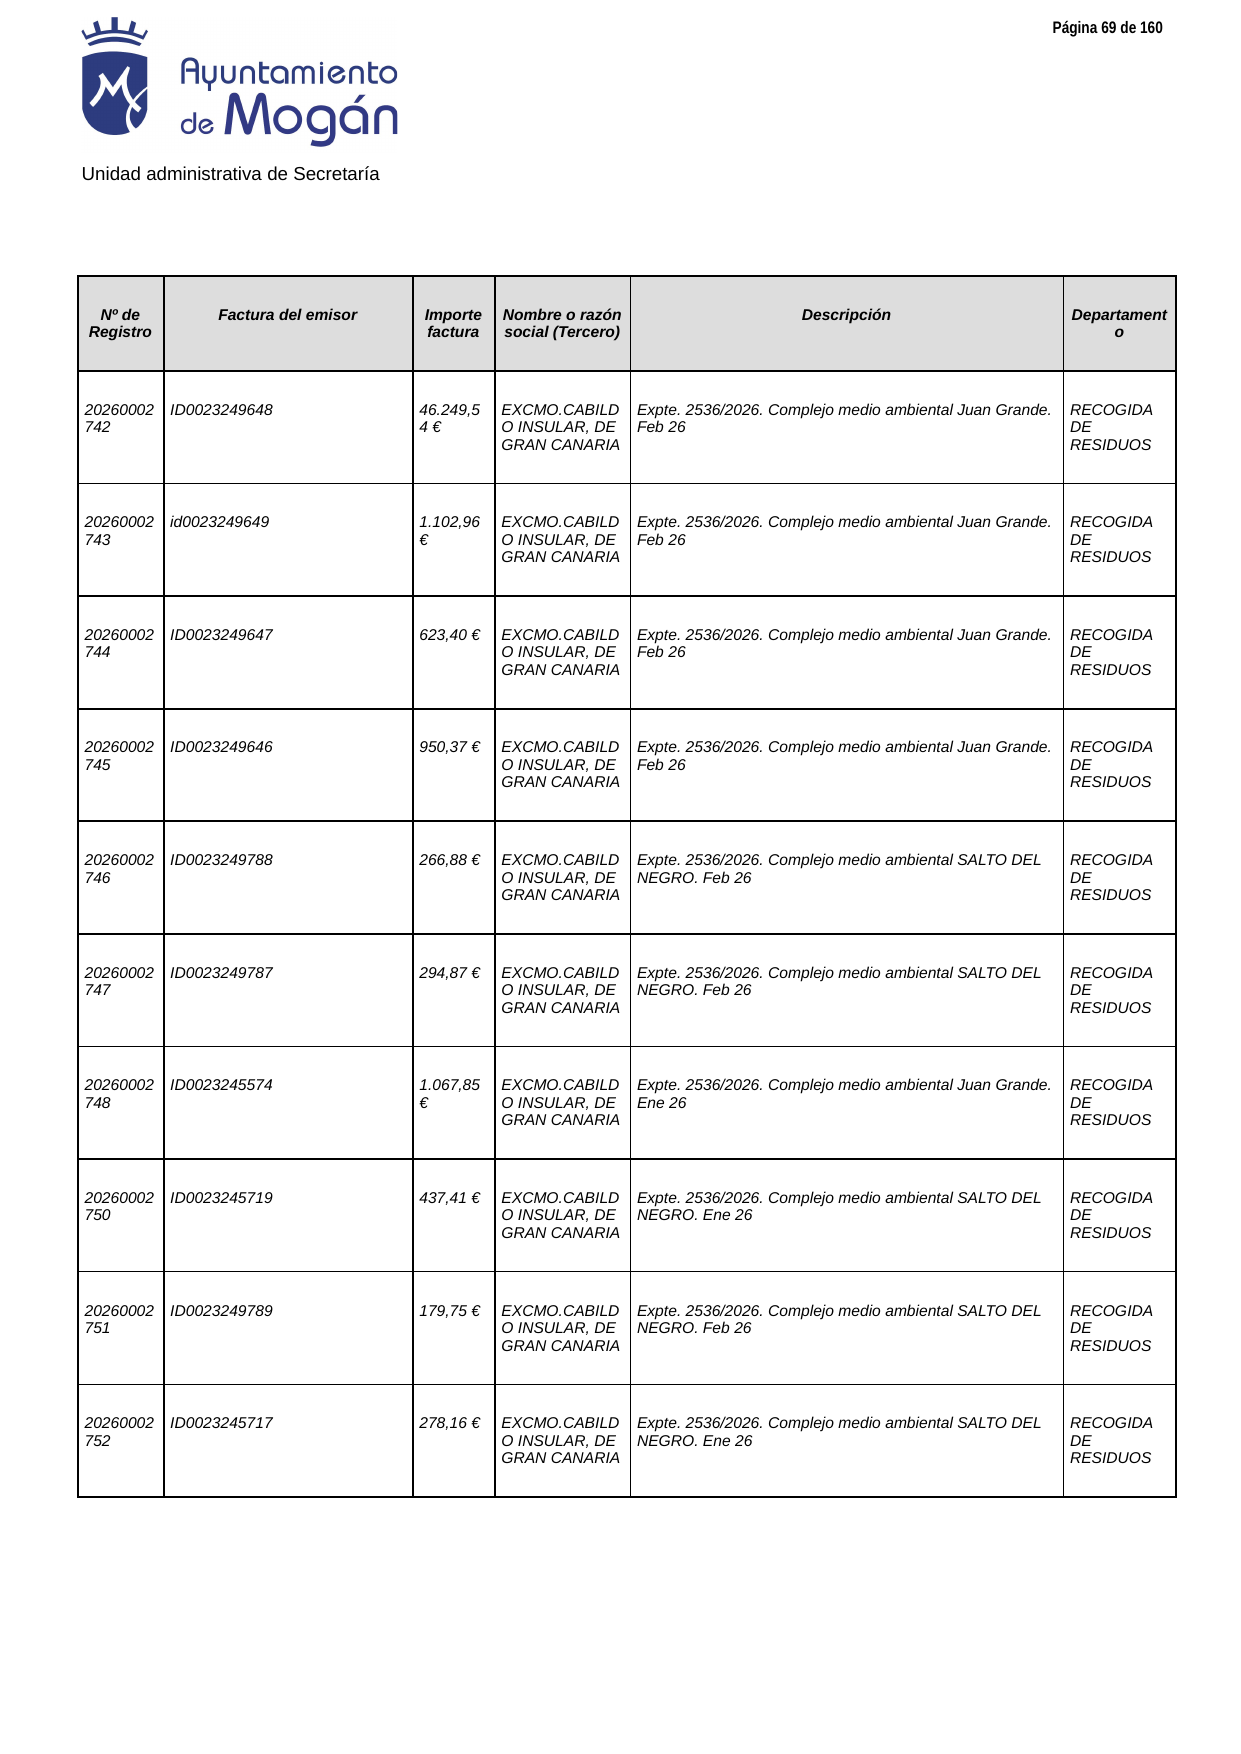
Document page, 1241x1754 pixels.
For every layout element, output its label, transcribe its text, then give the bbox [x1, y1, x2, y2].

table_cell 20260002745 [79, 710, 163, 820]
table_cell EXCMO.CABILDO INSULAR, DE GRAN CANARIA [496, 1160, 630, 1271]
table_cell RECOGIDA DE RESIDUOS [1064, 1160, 1175, 1271]
table_header Nombre o razón social (Tercero) [496, 277, 630, 370]
table_header Factura del emisor [165, 277, 412, 370]
table_cell RECOGIDA DE RESIDUOS [1064, 372, 1175, 483]
table_cell EXCMO.CABILDO INSULAR, DE GRAN CANARIA [496, 1272, 630, 1383]
table_cell RECOGIDA DE RESIDUOS [1064, 1272, 1175, 1383]
table_cell Expte. 2536/2026. Complejo medio ambiental SALTO DEL NEGRO. Feb 26 [631, 935, 1063, 1046]
table_header Descripción [631, 277, 1063, 370]
table_cell EXCMO.CABILDO INSULAR, DE GRAN CANARIA [496, 1385, 630, 1496]
table_cell EXCMO.CABILDO INSULAR, DE GRAN CANARIA [496, 1047, 630, 1158]
table_cell Expte. 2536/2026. Complejo medio ambiental SALTO DEL NEGRO. Feb 26 [631, 822, 1063, 933]
table_cell 437,41 € [414, 1160, 494, 1271]
table_cell 179,75 € [414, 1272, 494, 1383]
table_cell 950,37 € [414, 710, 494, 820]
table_cell 20260002747 [79, 935, 163, 1046]
table_cell ID0023249788 [165, 822, 412, 933]
table_cell ID0023245717 [165, 1385, 412, 1496]
table_cell ID0023245719 [165, 1160, 412, 1271]
table_cell ID0023249647 [165, 597, 412, 708]
table_cell Expte. 2536/2026. Complejo medio ambiental SALTO DEL NEGRO. Feb 26 [631, 1272, 1063, 1383]
table_cell Expte. 2536/2026. Complejo medio ambiental Juan Grande. Feb 26 [631, 372, 1063, 483]
table_cell 266,88 € [414, 822, 494, 933]
table_cell ID0023249789 [165, 1272, 412, 1383]
table_cell 1.102,96 € [414, 484, 494, 595]
table_cell 294,87 € [414, 935, 494, 1046]
table_cell Expte. 2536/2026. Complejo medio ambiental Juan Grande. Ene 26 [631, 1047, 1063, 1158]
table_cell Expte. 2536/2026. Complejo medio ambiental SALTO DEL NEGRO. Ene 26 [631, 1385, 1063, 1496]
table_cell 20260002751 [79, 1272, 163, 1383]
table_cell 278,16 € [414, 1385, 494, 1496]
table_header Importe factura [414, 277, 494, 370]
table_cell 20260002752 [79, 1385, 163, 1496]
table_cell RECOGIDA DE RESIDUOS [1064, 484, 1175, 595]
table_cell RECOGIDA DE RESIDUOS [1064, 1047, 1175, 1158]
table_cell RECOGIDA DE RESIDUOS [1064, 710, 1175, 820]
table_cell RECOGIDA DE RESIDUOS [1064, 1385, 1175, 1496]
picture [81, 17, 398, 153]
table_cell id0023249649 [165, 484, 412, 595]
table_cell ID0023245574 [165, 1047, 412, 1158]
table_cell 46.249,54 € [414, 372, 494, 483]
table_cell RECOGIDA DE RESIDUOS [1064, 935, 1175, 1046]
table_cell Expte. 2536/2026. Complejo medio ambiental Juan Grande. Feb 26 [631, 484, 1063, 595]
table_cell ID0023249648 [165, 372, 412, 483]
table_header Departamento [1064, 277, 1175, 370]
table_cell EXCMO.CABILDO INSULAR, DE GRAN CANARIA [496, 822, 630, 933]
table_cell 20260002743 [79, 484, 163, 595]
table_cell 20260002744 [79, 597, 163, 708]
table_cell RECOGIDA DE RESIDUOS [1064, 597, 1175, 708]
table_cell EXCMO.CABILDO INSULAR, DE GRAN CANARIA [496, 484, 630, 595]
table_header Nº de Registro [79, 277, 163, 370]
table_cell 20260002742 [79, 372, 163, 483]
table_cell Expte. 2536/2026. Complejo medio ambiental Juan Grande. Feb 26 [631, 597, 1063, 708]
table_cell 20260002750 [79, 1160, 163, 1271]
table_cell EXCMO.CABILDO INSULAR, DE GRAN CANARIA [496, 372, 630, 483]
table_cell 20260002748 [79, 1047, 163, 1158]
table_cell Expte. 2536/2026. Complejo medio ambiental Juan Grande. Feb 26 [631, 710, 1063, 820]
table_cell RECOGIDA DE RESIDUOS [1064, 822, 1175, 933]
table_cell 20260002746 [79, 822, 163, 933]
table_cell ID0023249646 [165, 710, 412, 820]
table_cell Expte. 2536/2026. Complejo medio ambiental SALTO DEL NEGRO. Ene 26 [631, 1160, 1063, 1271]
table_cell 623,40 € [414, 597, 494, 708]
table_cell EXCMO.CABILDO INSULAR, DE GRAN CANARIA [496, 597, 630, 708]
table_cell EXCMO.CABILDO INSULAR, DE GRAN CANARIA [496, 935, 630, 1046]
table_cell EXCMO.CABILDO INSULAR, DE GRAN CANARIA [496, 710, 630, 820]
table_cell ID0023249787 [165, 935, 412, 1046]
table_cell 1.067,85 € [414, 1047, 494, 1158]
